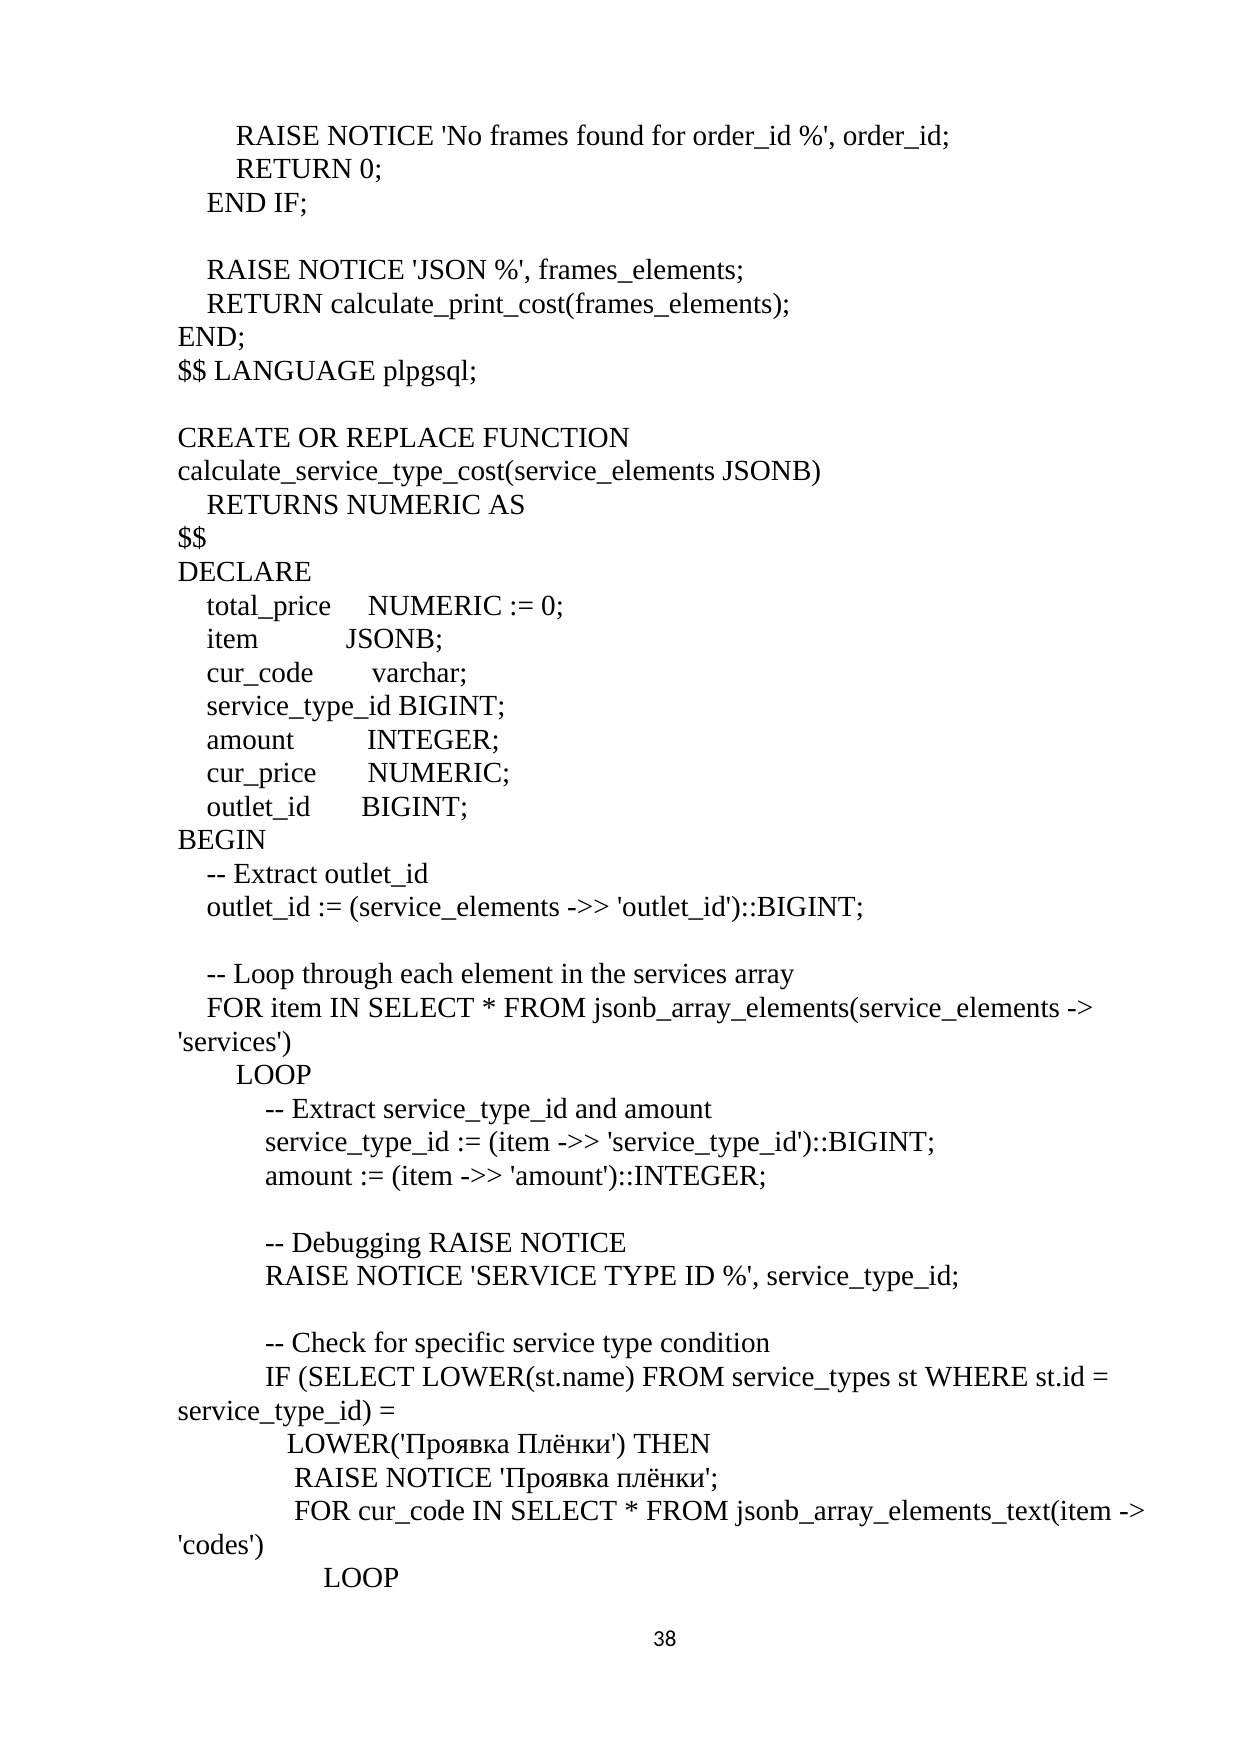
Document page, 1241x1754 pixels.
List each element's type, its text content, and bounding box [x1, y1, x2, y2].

text cur_price NUMERIC; [177, 755, 1152, 789]
text -- Loop through each element in the services array [177, 957, 1152, 990]
text RETURN 0; [177, 152, 1152, 185]
text service_type_id := (item ->> 'service_type_id')::BIGINT; [177, 1124, 1152, 1158]
text $$ [177, 521, 1152, 554]
text outlet_id BIGINT; [177, 789, 1152, 822]
text amount INTEGER; [177, 722, 1152, 755]
text DECLARE [177, 554, 1152, 588]
text RAISE NOTICE 'SERVICE TYPE ID %', service_type_id; [177, 1258, 1152, 1292]
text RETURN calculate_print_cost(frames_elements); [177, 286, 1152, 319]
text RAISE NOTICE 'JSON %', frames_elements; [177, 252, 1152, 286]
text -- Debugging RAISE NOTICE [177, 1225, 1152, 1258]
text item JSONB; [177, 621, 1152, 655]
text -- Extract outlet_id [177, 856, 1152, 889]
text RAISE NOTICE 'Проявка плёнки'; [177, 1460, 1152, 1493]
text BEGIN [177, 822, 1152, 856]
text FOR cur_code IN SELECT * FROM jsonb_array_elements_text(item -> 'codes') [177, 1493, 1152, 1560]
text LOWER('Проявка Плёнки') THEN [177, 1426, 1152, 1460]
text amount := (item ->> 'amount')::INTEGER; [177, 1158, 1152, 1191]
text END IF; [177, 185, 1152, 219]
text -- Extract service_type_id and amount [177, 1091, 1152, 1124]
text cur_code varchar; [177, 655, 1152, 688]
text outlet_id := (service_elements ->> 'outlet_id')::BIGINT; [177, 889, 1152, 923]
text RAISE NOTICE 'No frames found for order_id %', order_id; [177, 118, 1152, 152]
text FOR item IN SELECT * FROM jsonb_array_elements(service_elements -> 'services') [177, 990, 1152, 1057]
text END; [177, 319, 1152, 353]
text LOOP [177, 1057, 1152, 1091]
text total_price NUMERIC := 0; [177, 588, 1152, 621]
text -- Check for specific service type condition [177, 1326, 1152, 1359]
text IF (SELECT LOWER(st.name) FROM service_types st WHERE st.id = service_type_id) = [177, 1359, 1152, 1426]
text CREATE OR REPLACE FUNCTION calculate_service_type_cost(service_elements JSONB) [177, 420, 1152, 487]
text LOOP [177, 1560, 1152, 1594]
text service_type_id BIGINT; [177, 688, 1152, 722]
text $$ LANGUAGE plpgsql; [177, 353, 1152, 386]
text RETURNS NUMERIC AS [177, 487, 1152, 521]
